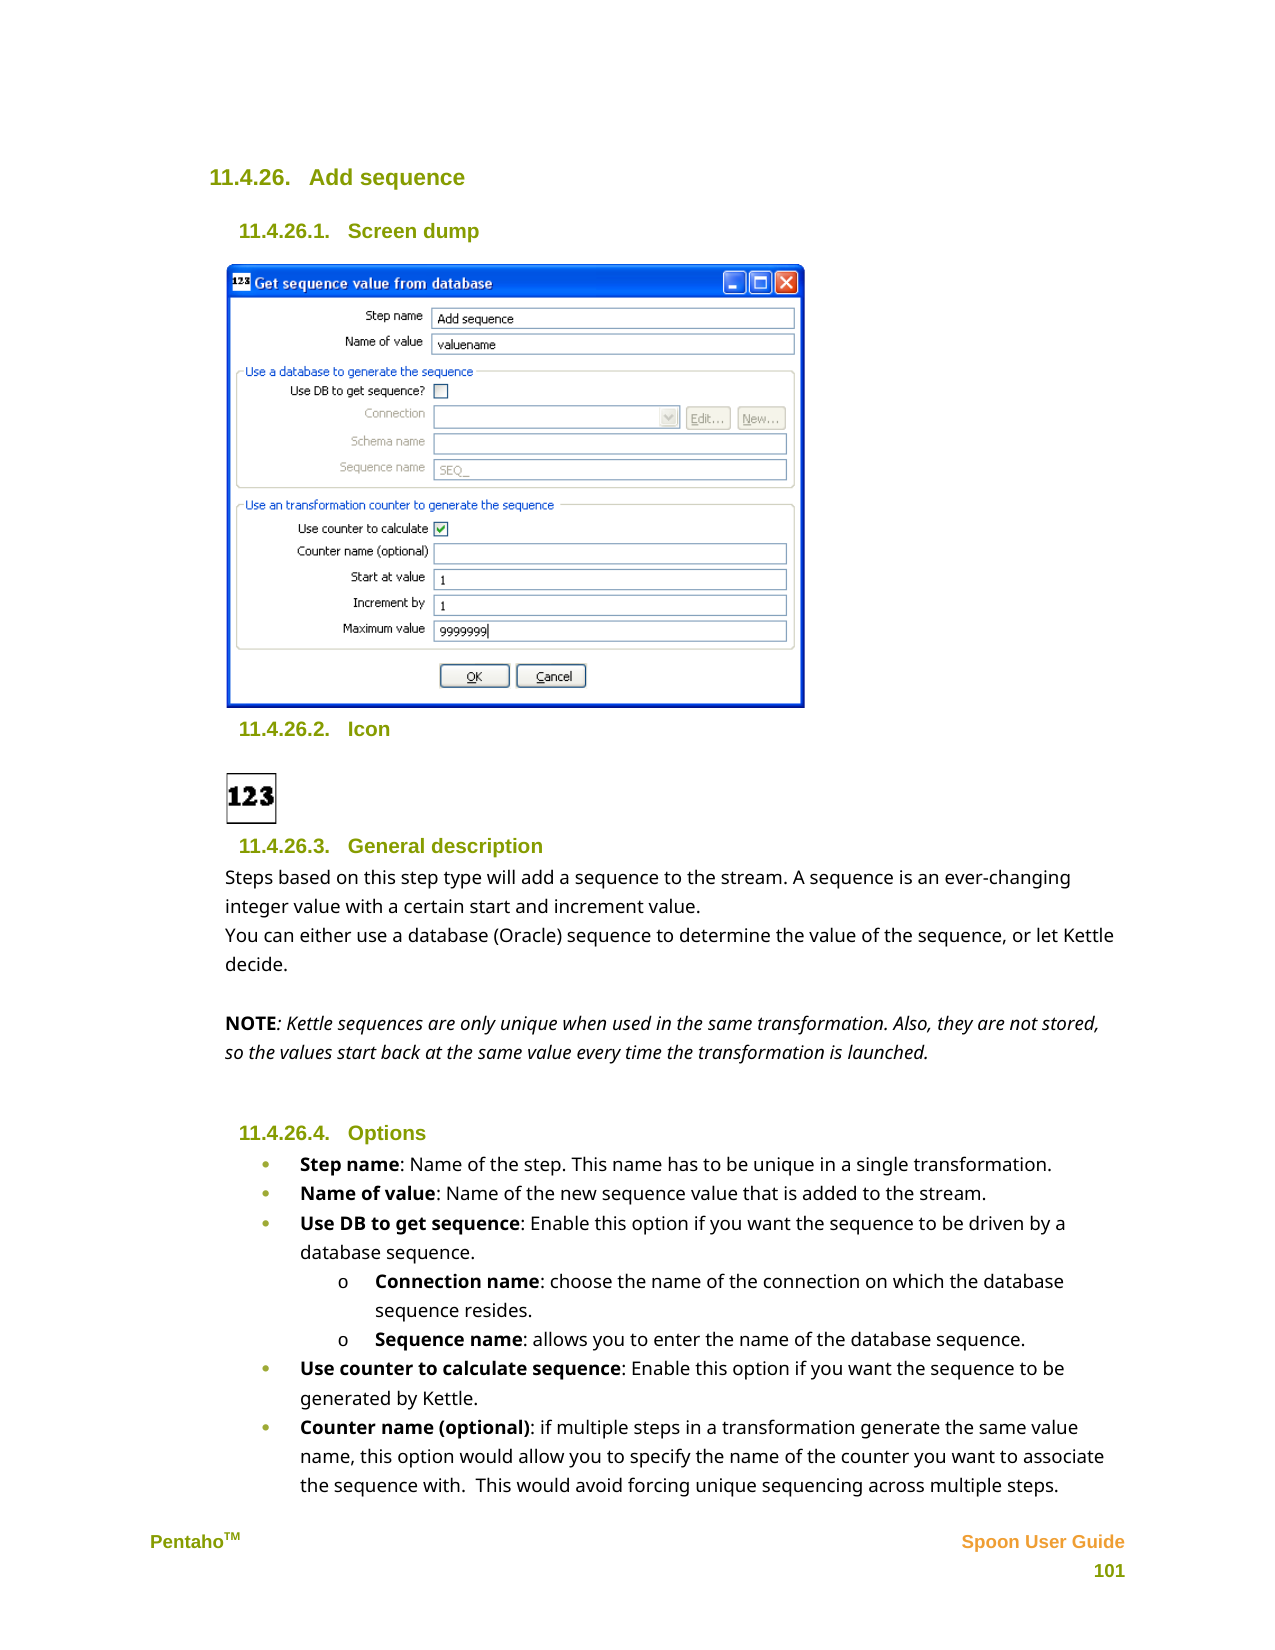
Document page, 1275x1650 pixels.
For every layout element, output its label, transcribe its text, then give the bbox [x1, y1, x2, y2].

text You can either use a database (Oracle) sequence to determine the value of the sequence, or let Kettle decide. [225, 919, 1125, 977]
picture [226, 264, 805, 708]
list Use counter to calculate sequence: Enable this option if you want the sequence to be generated by Kettle. [262, 1352, 1125, 1411]
list Step name: Name of the step. This name has to be unique in a single transformation. [262, 1148, 1125, 1177]
text Steps based on this step type will add a sequence to the stream. A sequence is an ever-changing integer value with a certain start and increment value. [225, 861, 1125, 919]
subtitle Icon [225, 708, 1125, 744]
picture [226, 773, 277, 824]
list Name of value: Name of the new sequence value that is added to the stream. [262, 1177, 1125, 1207]
list Use DB to get sequence: Enable this option if you want the sequence to be driven by a database sequence. [262, 1207, 1125, 1265]
subtitle Screen dump [239, 211, 1125, 246]
list Counter name (optional): if multiple steps in a transformation generate the same value name, this option would allow you to specify the name of the counter you want to associate the sequence with. This would avoid forcing unique sequencing across multiple steps. [262, 1411, 1125, 1498]
subtitle General description [239, 762, 1125, 860]
list Connection name: choose the name of the connection on which the database sequence resides. [337, 1265, 1125, 1323]
subtitle Options [239, 1113, 1125, 1148]
list Sequence name: allows you to enter the name of the database sequence. [337, 1323, 1125, 1352]
subtitle Add sequence [209, 157, 1125, 192]
text NOTE: Kettle sequences are only unique when used in the same transformation. Also, they are not stored, so the values start back at the same value every time the transformation is launched. [225, 1007, 1125, 1065]
